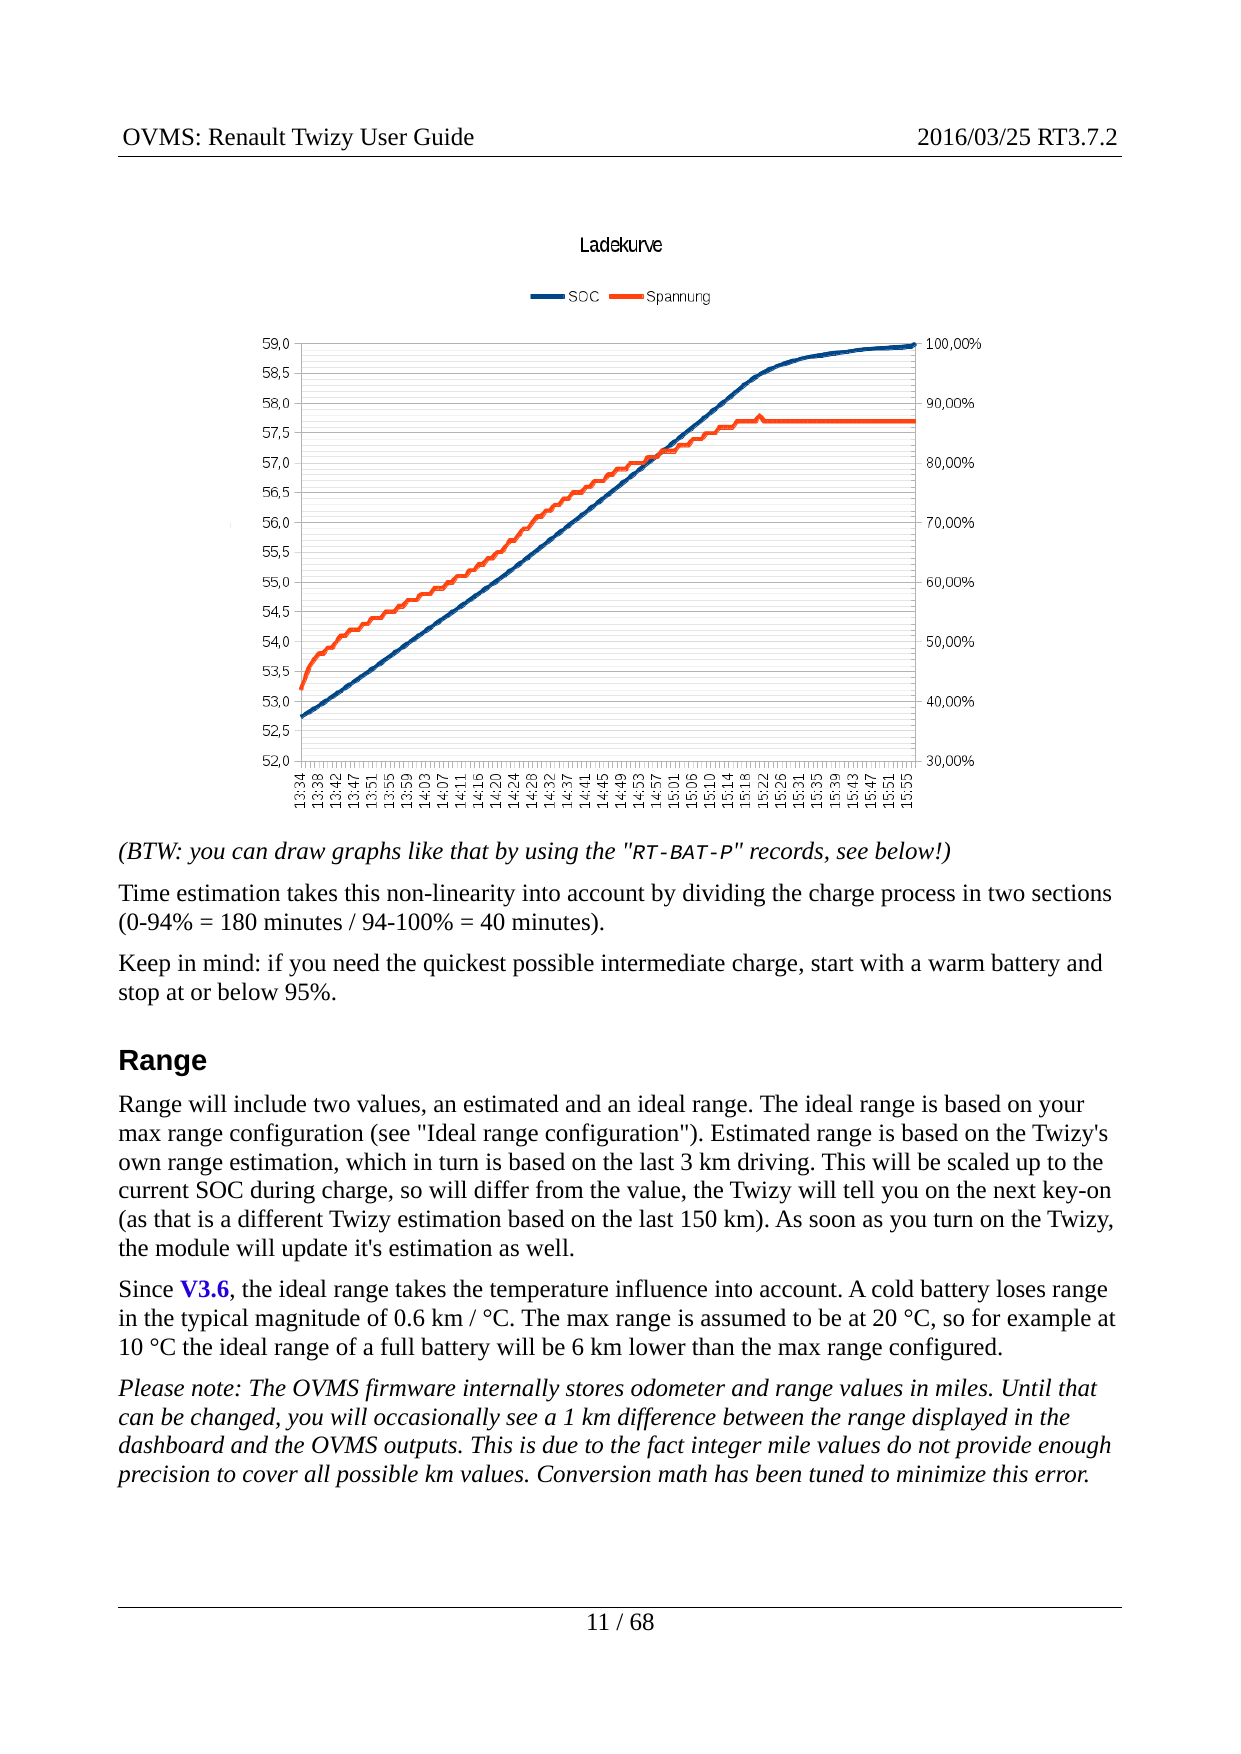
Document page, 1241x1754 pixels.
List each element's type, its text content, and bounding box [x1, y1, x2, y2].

text Since V3.6, the ideal range takes the temperature influence into account. A cold battery loses range in the typical magnitude of 0.6 km / °C. The max range is assumed to be at 20 °C, so for example at 10 °C the ideal range of a full battery will be 6 km lower than the max range configured. [118, 1274, 1122, 1360]
subtitle Range [118, 1043, 1122, 1077]
text Please note: The OVMS firmware internally stores odometer and range values in miles. Until that can be changed, you will occasionally see a 1 km difference between the range displayed in the dashboard and the OVMS outputs. This is due to the fact integer mile values do not provide enough precision to cover all possible km values. Conversion math has been tuned to minimize this error. [118, 1373, 1122, 1488]
picture [230, 213, 1010, 836]
text (BTW: you can draw graphs like that by using the "RT-BAT-P" records, see below!) [118, 836, 1122, 866]
text Keep in mind: if you need the quickest possible intermediate charge, start with a warm battery and stop at or below 95%. [118, 948, 1122, 1006]
text Time estimation takes this non-linearity into account by dividing the charge process in two sections (0-94% = 180 minutes / 94-100% = 40 minutes). [118, 878, 1122, 936]
text Range will include two values, an estimated and an ideal range. The ideal range is based on your max range configuration (see "Ideal range configuration"). Estimated range is based on the Twizy's own range estimation, which in turn is based on the last 3 km driving. This will be scaled up to the current SOC during charge, so will differ from the value, the Twizy will tell you on the next key-on (as that is a different Twizy estimation based on the last 150 km). As soon as you turn on the Twizy, the module will update it's estimation as well. [118, 1089, 1122, 1262]
